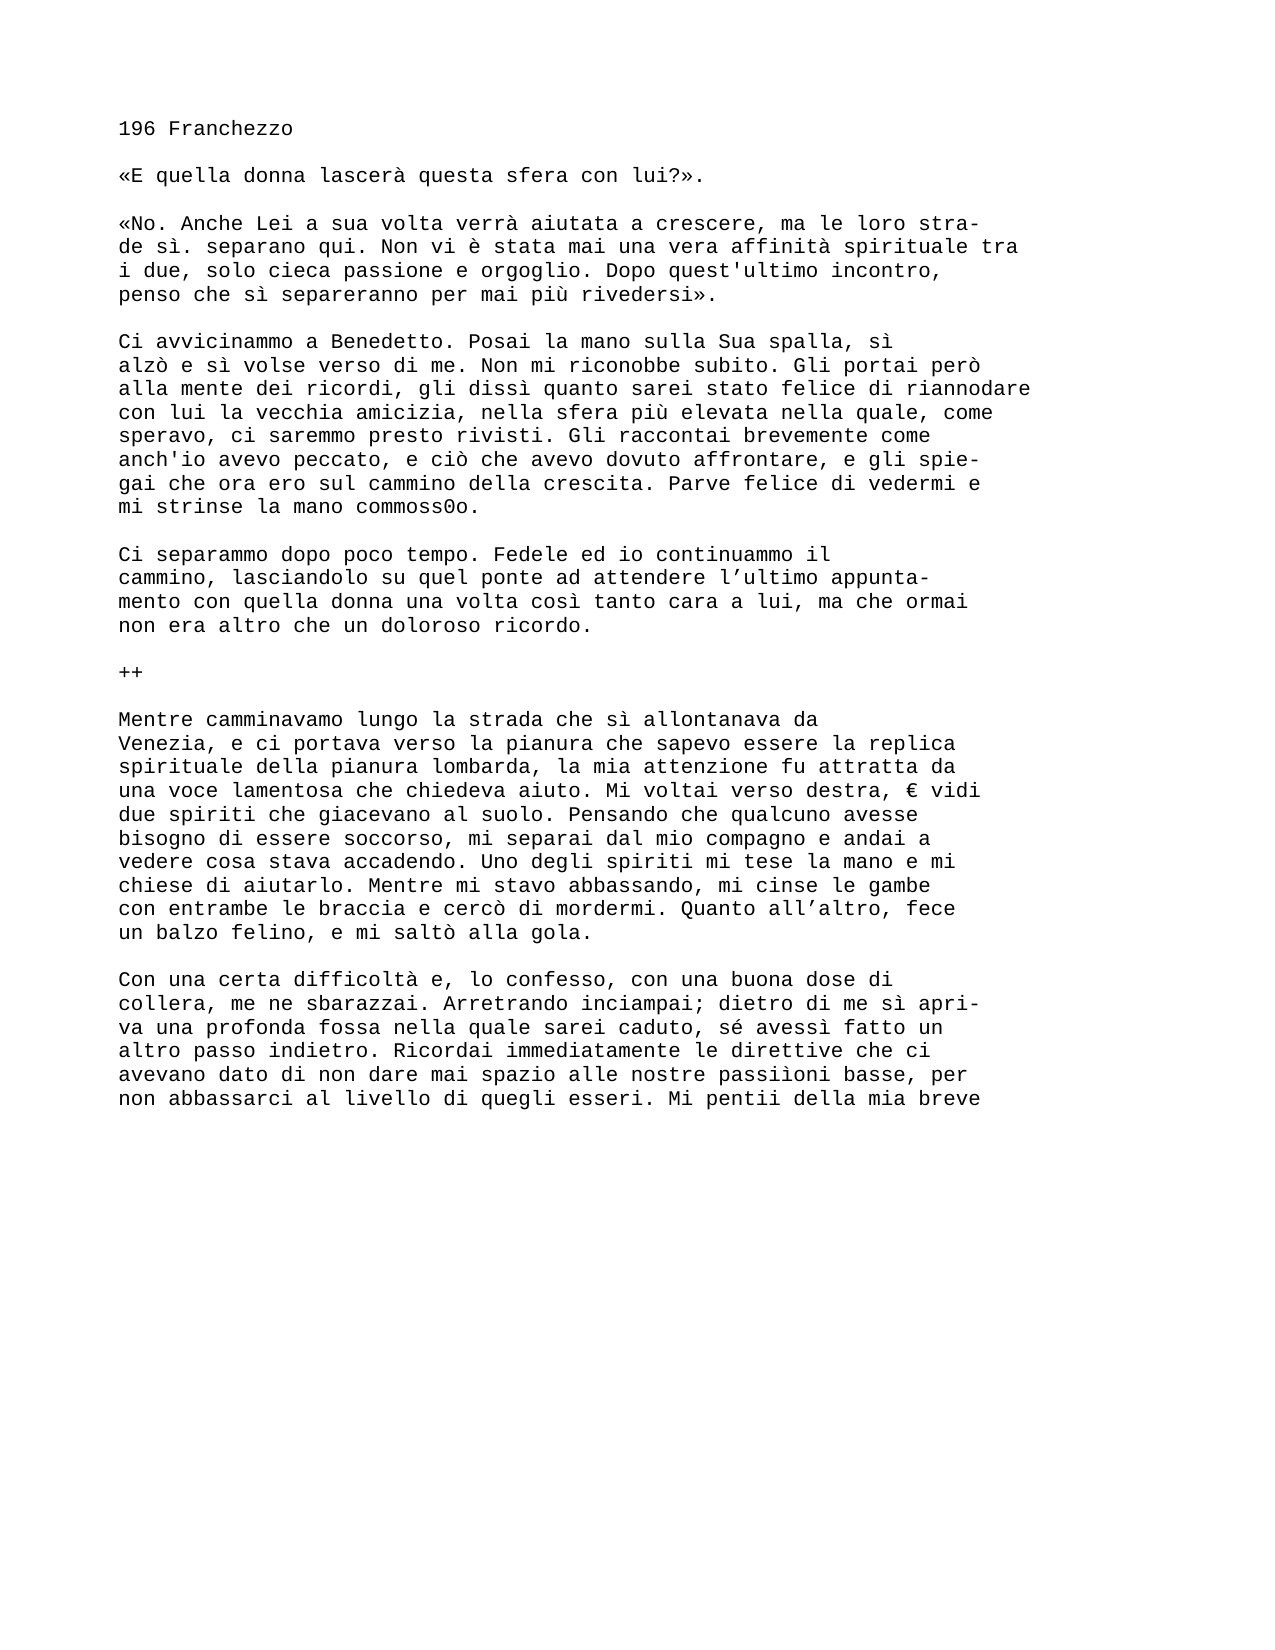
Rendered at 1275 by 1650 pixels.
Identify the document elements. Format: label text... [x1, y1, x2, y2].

text spirituale della pianura lombarda, la mia attenzione fu attratta da [118, 757, 1157, 780]
text penso che sì separeranno per mai più rivedersi». [118, 284, 1157, 307]
text anch'io avevo peccato, e ciò che avevo dovuto affrontare, e gli spie- [118, 449, 1157, 473]
text gai che ora ero sul cammino della crescita. Parve felice di vedermi e [118, 473, 1157, 496]
text vedere cosa stava accadendo. Uno degli spiriti mi tese la mano e mi [118, 851, 1157, 875]
text Con una certa difficoltà e, lo confesso, con una buona dose di [118, 969, 1157, 993]
text una voce lamentosa che chiedeva aiuto. Mi voltai verso destra, € vidi [118, 780, 1157, 804]
text cammino, lasciandolo su quel ponte ad attendere l’ultimo appunta- [118, 567, 1157, 591]
text non era altro che un doloroso ricordo. [118, 615, 1157, 638]
text due spiriti che giacevano al suolo. Pensando che qualcuno avesse [118, 804, 1157, 827]
text alzò e sì volse verso di me. Non mi riconobbe subito. Gli portai però [118, 354, 1157, 378]
text «E quella donna lascerà questa sfera con lui?». [118, 165, 1157, 189]
text alla mente dei ricordi, gli dissì quanto sarei stato felice di riannodare [118, 378, 1157, 402]
text Venezia, e ci portava verso la pianura che sapevo essere la replica [118, 733, 1157, 757]
text con entrambe le braccia e cercò di mordermi. Quanto all’altro, fece [118, 898, 1157, 922]
text de sì. separano qui. Non vi è stata mai una vera affinità spirituale tra [118, 236, 1157, 260]
text Ci avvicinammo a Benedetto. Posai la mano sulla Sua spalla, sì [118, 331, 1157, 354]
text collera, me ne sbarazzai. Arretrando inciampai; dietro di me sì apri- [118, 993, 1157, 1017]
text avevano dato di non dare mai spazio alle nostre passiìoni basse, per [118, 1064, 1157, 1088]
text con lui la vecchia amicizia, nella sfera più elevata nella quale, come [118, 402, 1157, 426]
text Ci separammo dopo poco tempo. Fedele ed io continuammo il [118, 544, 1157, 567]
text bisogno di essere soccorso, mi separai dal mio compagno e andai a [118, 827, 1157, 851]
text speravo, ci saremmo presto rivisti. Gli raccontai brevemente come [118, 426, 1157, 449]
text altro passo indietro. Ricordai immediatamente le direttive che ci [118, 1040, 1157, 1064]
text un balzo felino, e mi saltò alla gola. [118, 922, 1157, 946]
text Mentre camminavamo lungo la strada che sì allontanava da [118, 709, 1157, 733]
text ++ [118, 662, 1157, 686]
text mento con quella donna una volta così tanto cara a lui, ma che ormai [118, 591, 1157, 615]
text non abbassarci al livello di quegli esseri. Mi pentii della mia breve [118, 1088, 1157, 1111]
text chiese di aiutarlo. Mentre mi stavo abbassando, mi cinse le gambe [118, 875, 1157, 898]
text i due, solo cieca passione e orgoglio. Dopo quest'ultimo incontro, [118, 260, 1157, 284]
text mi strinse la mano commoss0o. [118, 496, 1157, 520]
text va una profonda fossa nella quale sarei caduto, sé avessì fatto un [118, 1017, 1157, 1040]
text 196 Franchezzo [118, 118, 1157, 142]
text «No. Anche Lei a sua volta verrà aiutata a crescere, ma le loro stra- [118, 213, 1157, 236]
